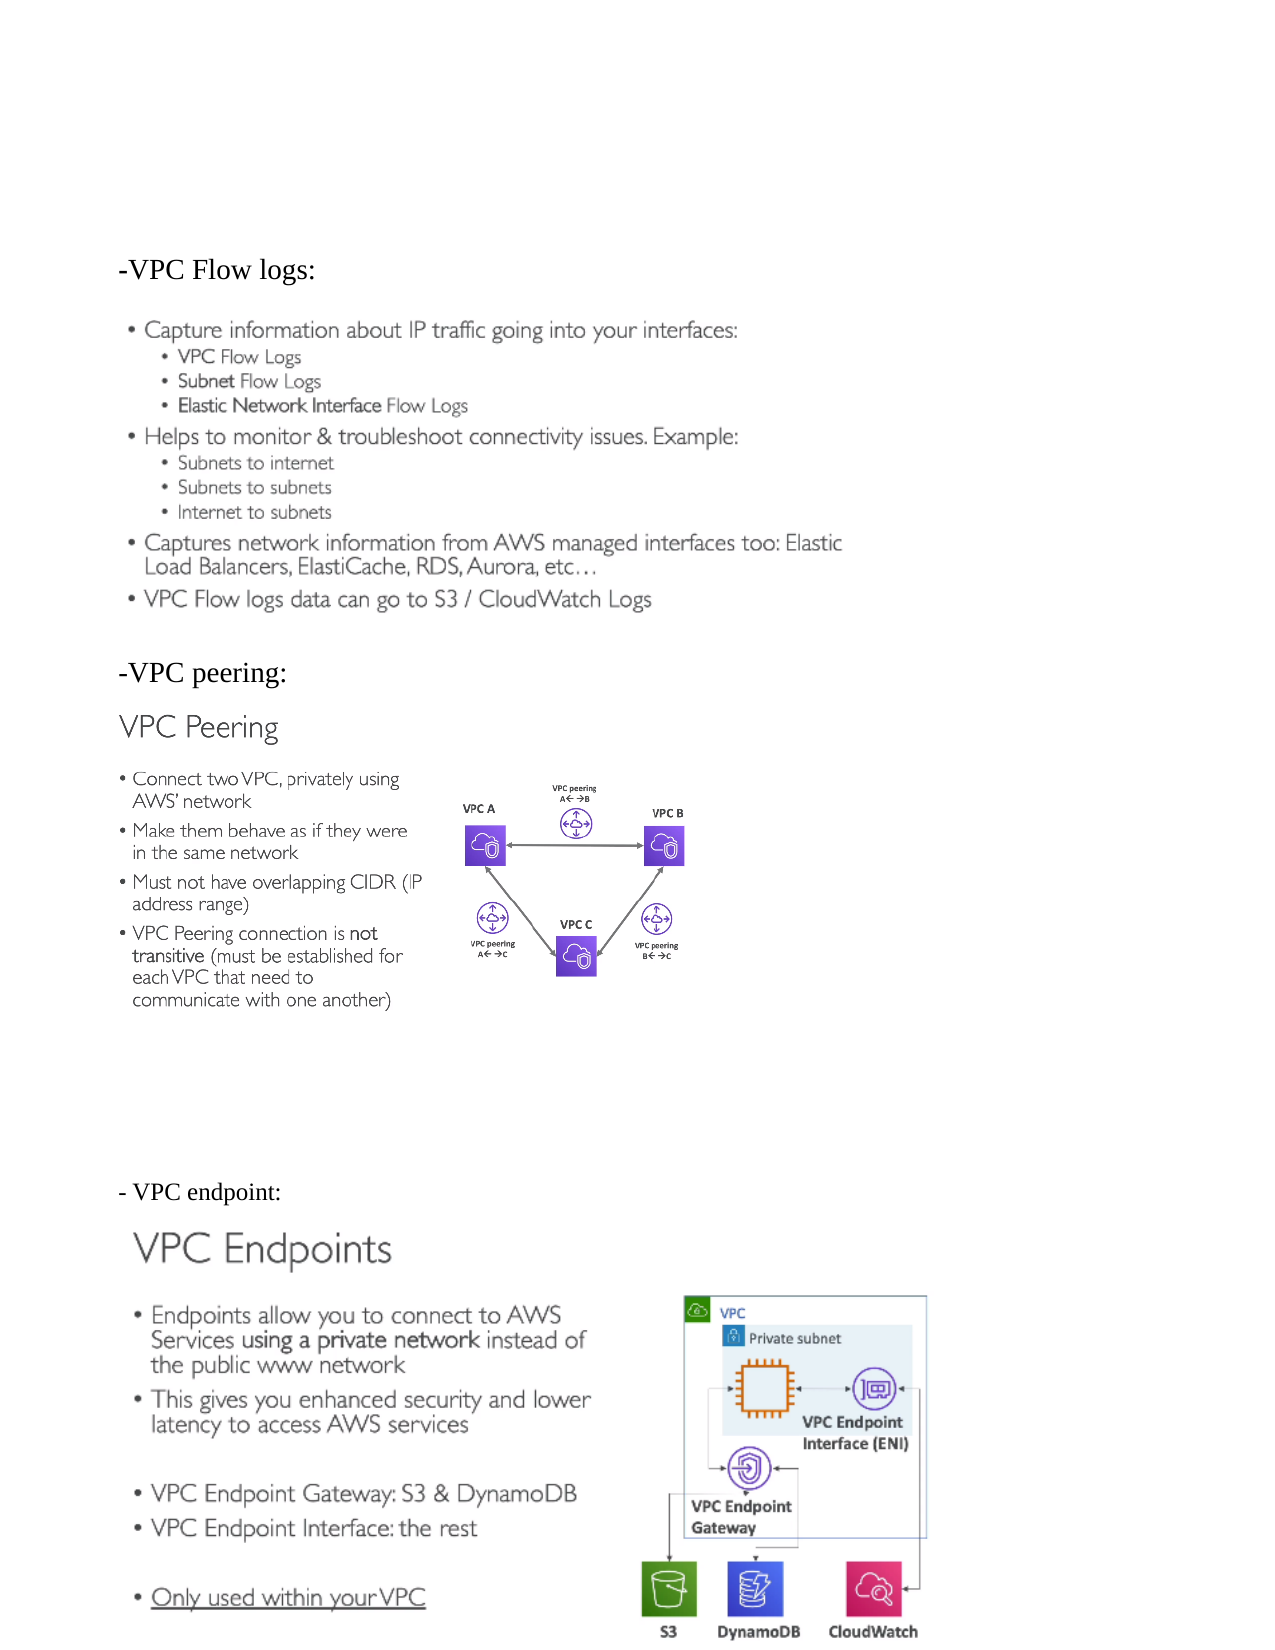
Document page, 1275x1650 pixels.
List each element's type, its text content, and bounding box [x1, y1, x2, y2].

text -VPC Flow logs: [118, 252, 1157, 286]
picture [111, 300, 877, 624]
picture [120, 1222, 942, 1650]
text - VPC endpoint: [118, 1177, 1157, 1206]
picture [106, 709, 714, 1029]
text -VPC peering: [118, 655, 1157, 688]
